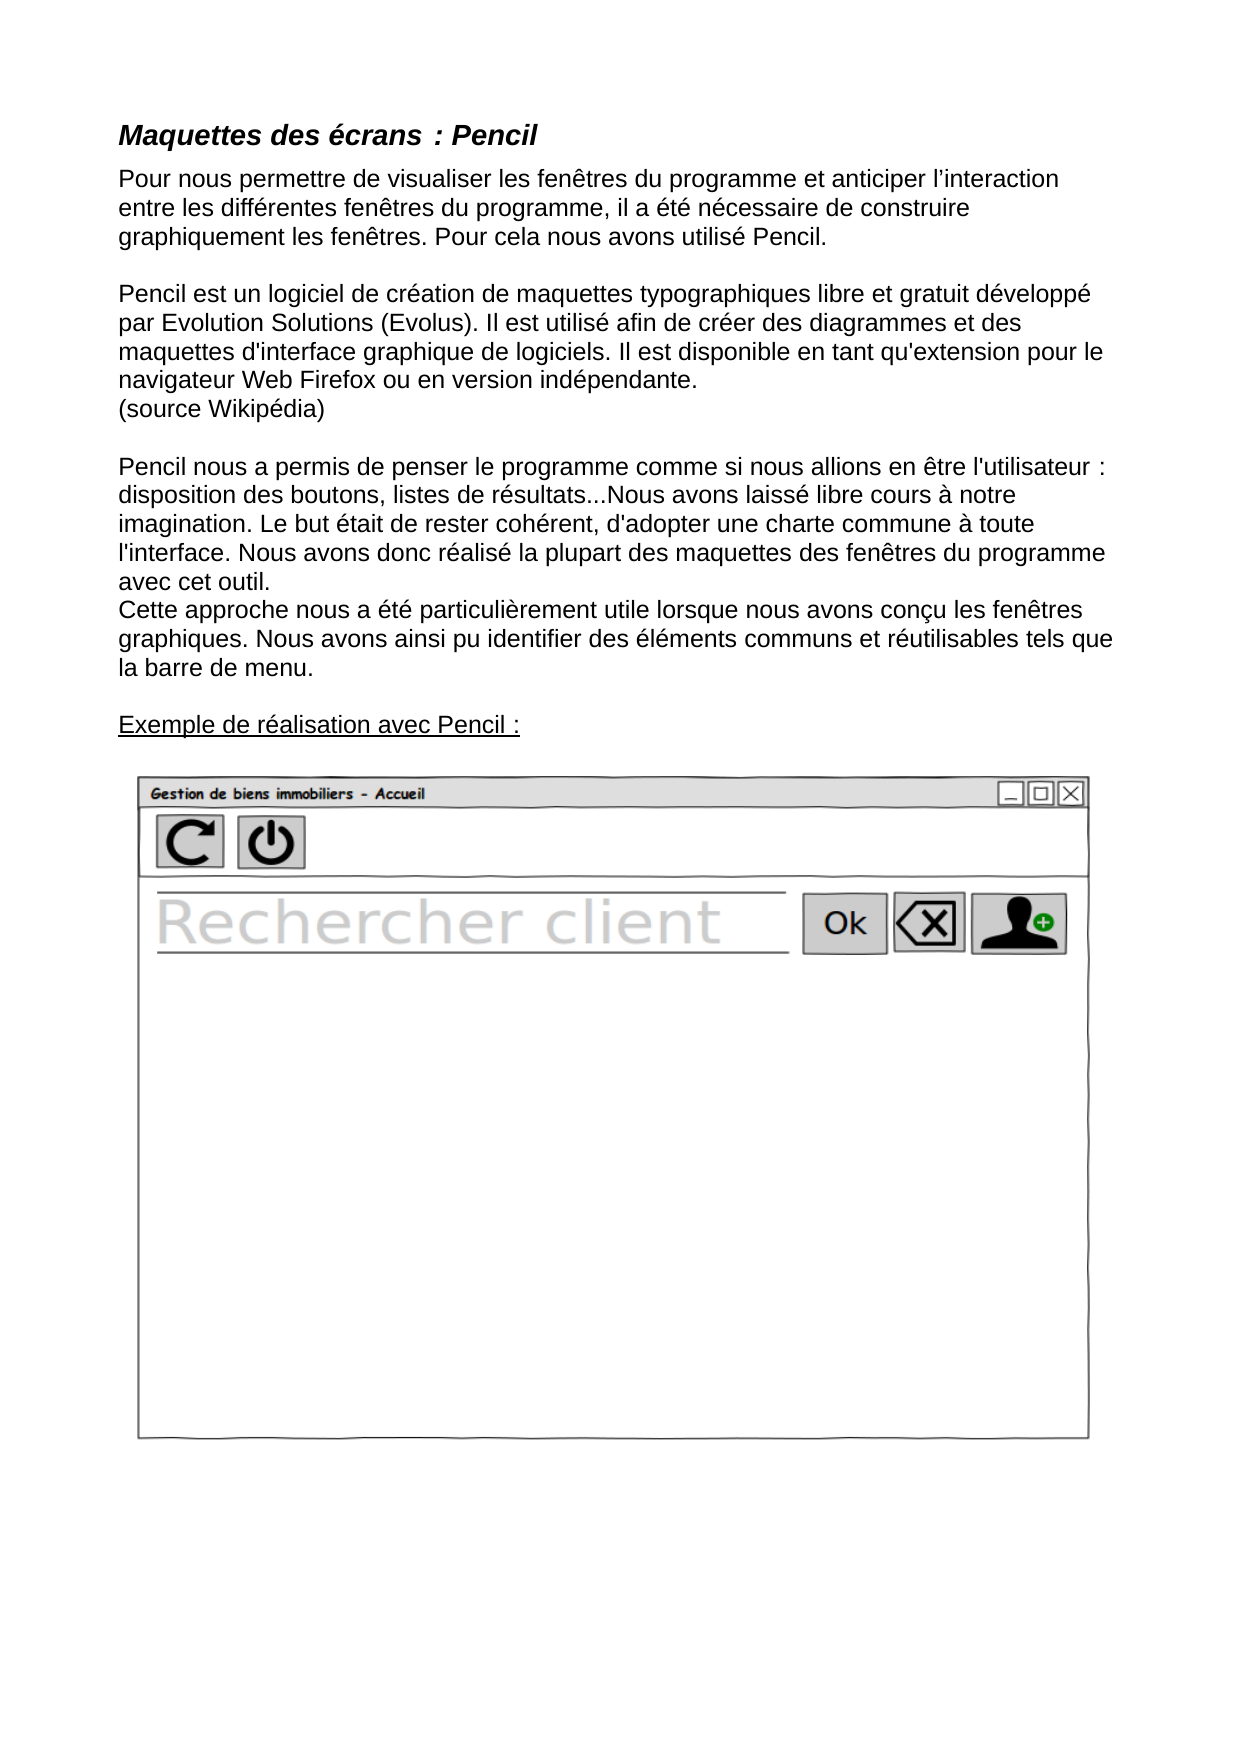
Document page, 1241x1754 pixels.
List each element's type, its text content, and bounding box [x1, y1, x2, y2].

text Pencil est un logiciel de création de maquettes typographiques libre et gratuit développé par Evolution Solutions (Evolus). Il est utilisé afin de créer des diagrammes et des maquettes d'interface graphique de logiciels. Il est disponible en tant qu'extension pour le navigateur Web Firefox ou en version indépendante. [118, 279, 1122, 394]
text Cette approche nous a été particulièrement utile lorsque nous avons conçu les fenêtres graphiques. Nous avons ainsi pu identifier des éléments communs et réutilisables tels que la barre de menu. [118, 595, 1122, 682]
text Pour nous permettre de visualiser les fenêtres du programme et anticiper l’interaction entre les différentes fenêtres du programme, il a été nécessaire de construire graphiquement les fenêtres. Pour cela nous avons utilisé Pencil. [118, 164, 1122, 250]
text (source Wikipédia) [118, 394, 1122, 423]
text Exemple de réalisation avec Pencil : [118, 710, 1122, 739]
subtitle Maquettes des écrans : Pencil [118, 118, 1122, 152]
text Pencil nous a permis de penser le programme comme si nous allions en être l'utilisateur : disposition des boutons, listes de résultats...Nous avons laissé libre cours à notre imagination. Le but était de rester cohérent, d'adopter une charte commune à toute l'interface. Nous avons donc réalisé la plupart des maquettes des fenêtres du programme avec cet outil. [118, 452, 1122, 595]
picture [126, 767, 1126, 1459]
